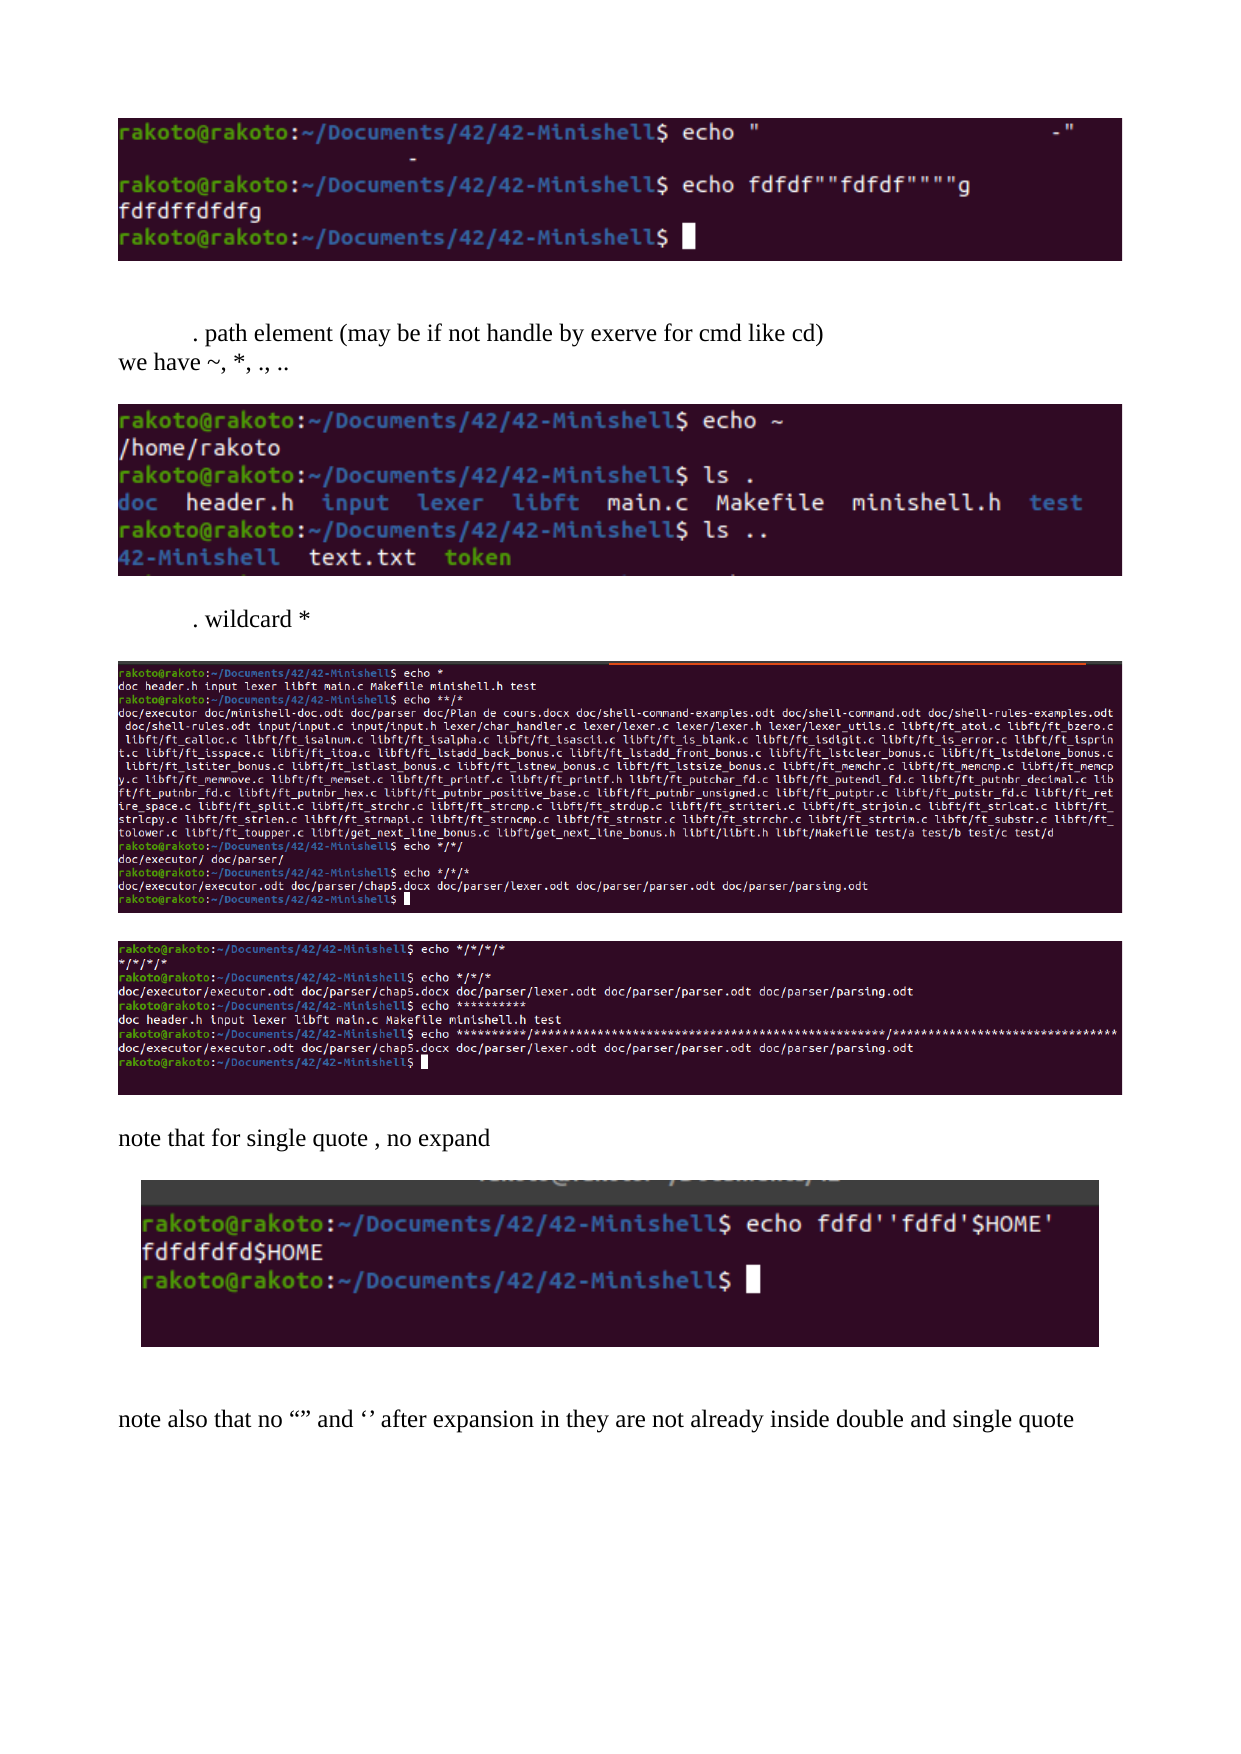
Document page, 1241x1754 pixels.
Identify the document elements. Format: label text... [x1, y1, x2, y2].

text . wildcard * [118, 604, 1122, 633]
picture [118, 118, 1123, 261]
text we have ~, *, ., .. [118, 347, 1122, 376]
text note that for single quote , no expand [118, 1123, 1122, 1152]
picture [118, 941, 1123, 1095]
picture [141, 1180, 1099, 1347]
text . path element (may be if not handle by exerve for cmd like cd) [118, 318, 1122, 347]
text note also that no “” and ‘’ after expansion in they are not already inside double and single quote [118, 1404, 1122, 1432]
picture [118, 661, 1123, 913]
picture [118, 404, 1123, 576]
